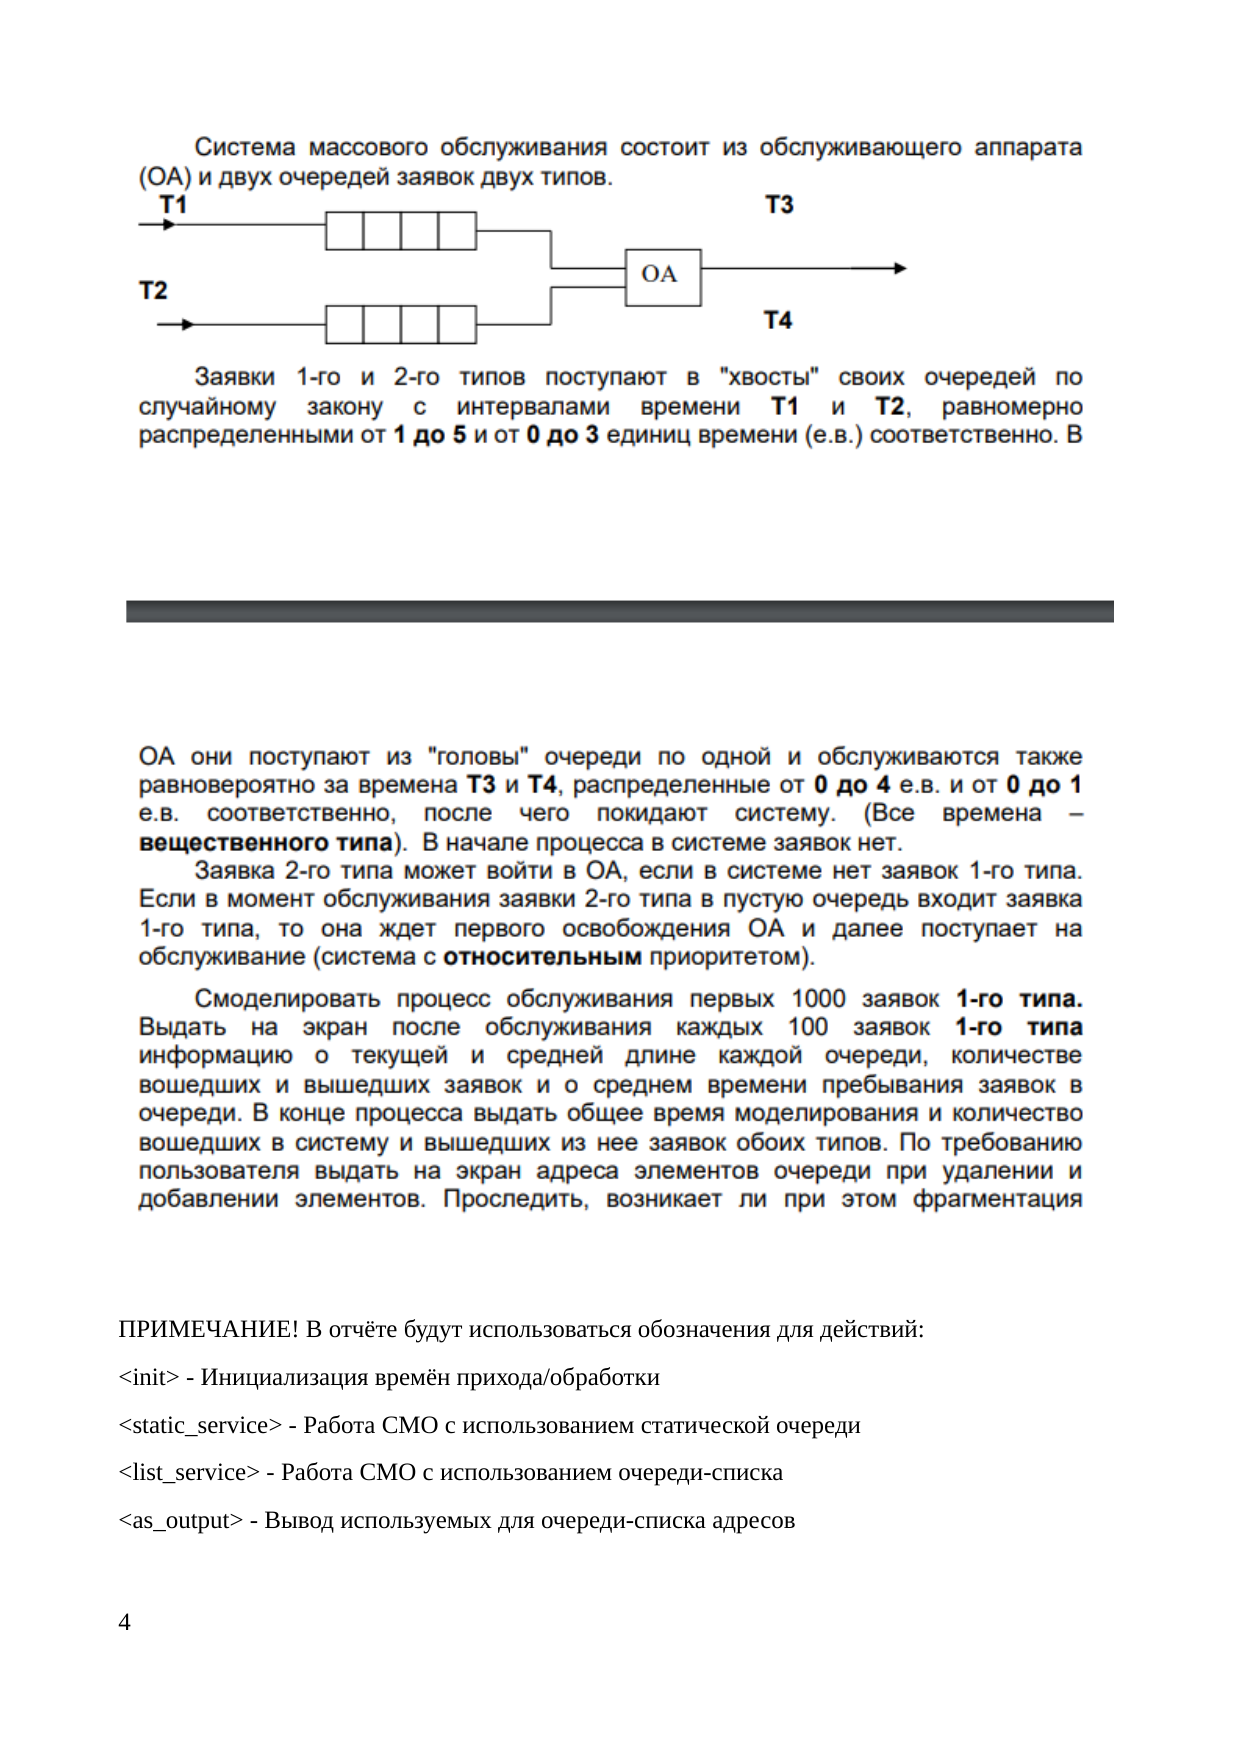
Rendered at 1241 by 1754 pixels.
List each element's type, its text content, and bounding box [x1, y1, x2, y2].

text <as_output> - Вывод используемых для очереди-списка адресов [118, 1505, 1122, 1534]
text <list_service> - Работа СМО с использованием очереди-списка [118, 1457, 1122, 1486]
text ПРИМЕЧАНИЕ! В отчёте будут использоваться обозначения для действий: [118, 1314, 1122, 1343]
text <init> - Инициализация времён прихода/обработки [118, 1362, 1122, 1391]
picture [126, 118, 1114, 1215]
text <static_service> - Работа СМО с использованием статической очереди [118, 1410, 1122, 1438]
